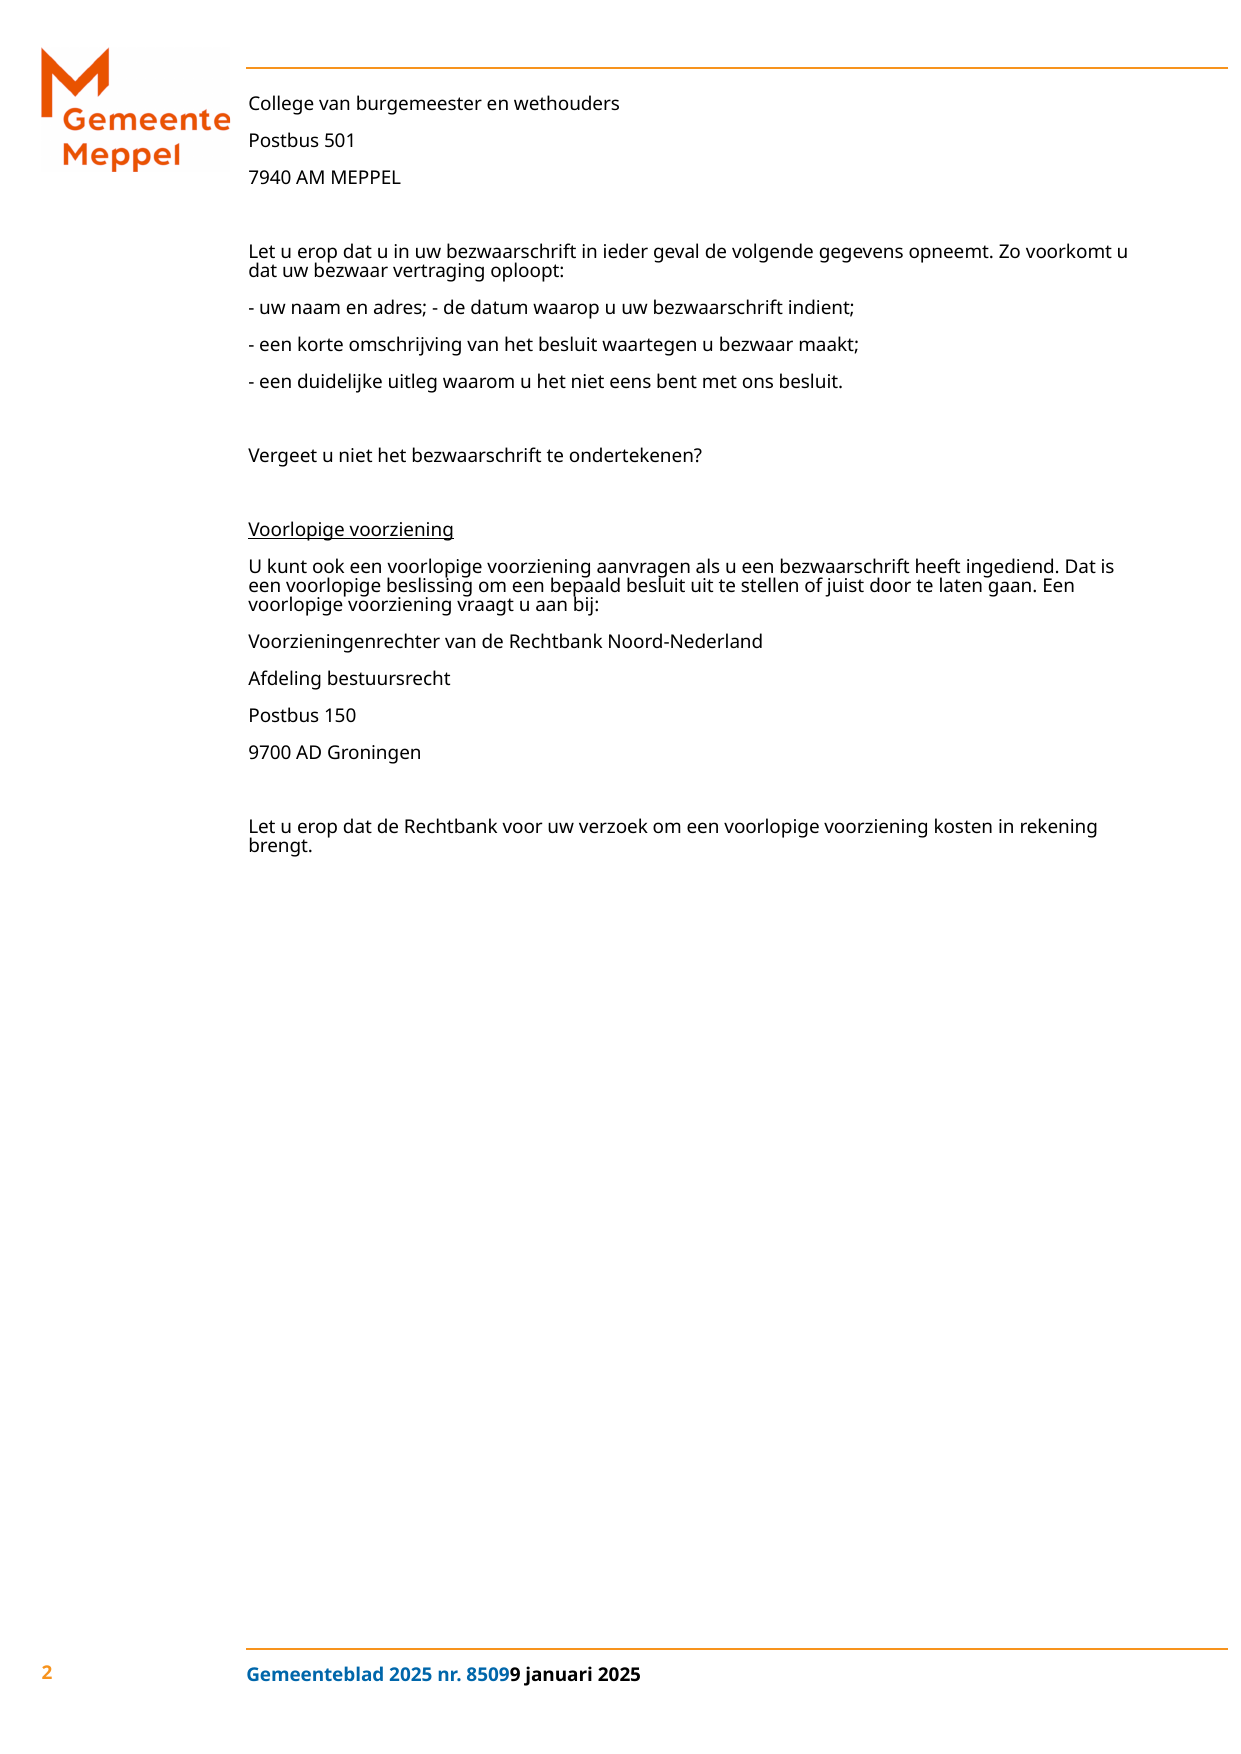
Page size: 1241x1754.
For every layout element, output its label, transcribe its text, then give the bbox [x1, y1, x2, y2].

text Postbus 501 [248, 132, 1152, 151]
text 9700 AD Groningen [248, 744, 1152, 763]
text - een korte omschrijving van het besluit waartegen u bezwaar maakt; [248, 336, 1152, 355]
text Vergeet u niet het bezwaarschrift te ondertekenen? [248, 447, 1152, 466]
text Voorzieningenrechter van de Rechtbank Noord-Nederland [248, 633, 1152, 653]
text Voorlopige voorziening [248, 521, 1152, 540]
text - uw naam en adres; - de datum waarop u uw bezwaarschrift indient; [248, 299, 1152, 318]
text Let u erop dat de Rechtbank voor uw verzoek om een voorlopige voorziening kosten in rekening brengt. [248, 818, 1152, 857]
text Let u erop dat u in uw bezwaarschrift in ieder geval de volgende gegevens opneemt. Zo voorkomt u dat uw bezwaar vertraging oploopt: [248, 243, 1152, 281]
picture [41, 47, 231, 172]
text U kunt ook een voorlopige voorziening aanvragen als u een bezwaarschrift heeft ingediend. Dat is een voorlopige beslissing om een bepaald besluit uit te stellen of juist door te laten gaan. Een voorlopige voorziening vraagt u aan bij: [248, 558, 1152, 616]
text - een duidelijke uitleg waarom u het niet eens bent met ons besluit. [248, 373, 1152, 392]
text Afdeling bestuursrecht [248, 670, 1152, 689]
text Postbus 150 [248, 707, 1152, 727]
text College van burgemeester en wethouders [248, 95, 1152, 114]
text 7940 AM MEPPEL [248, 169, 1152, 188]
